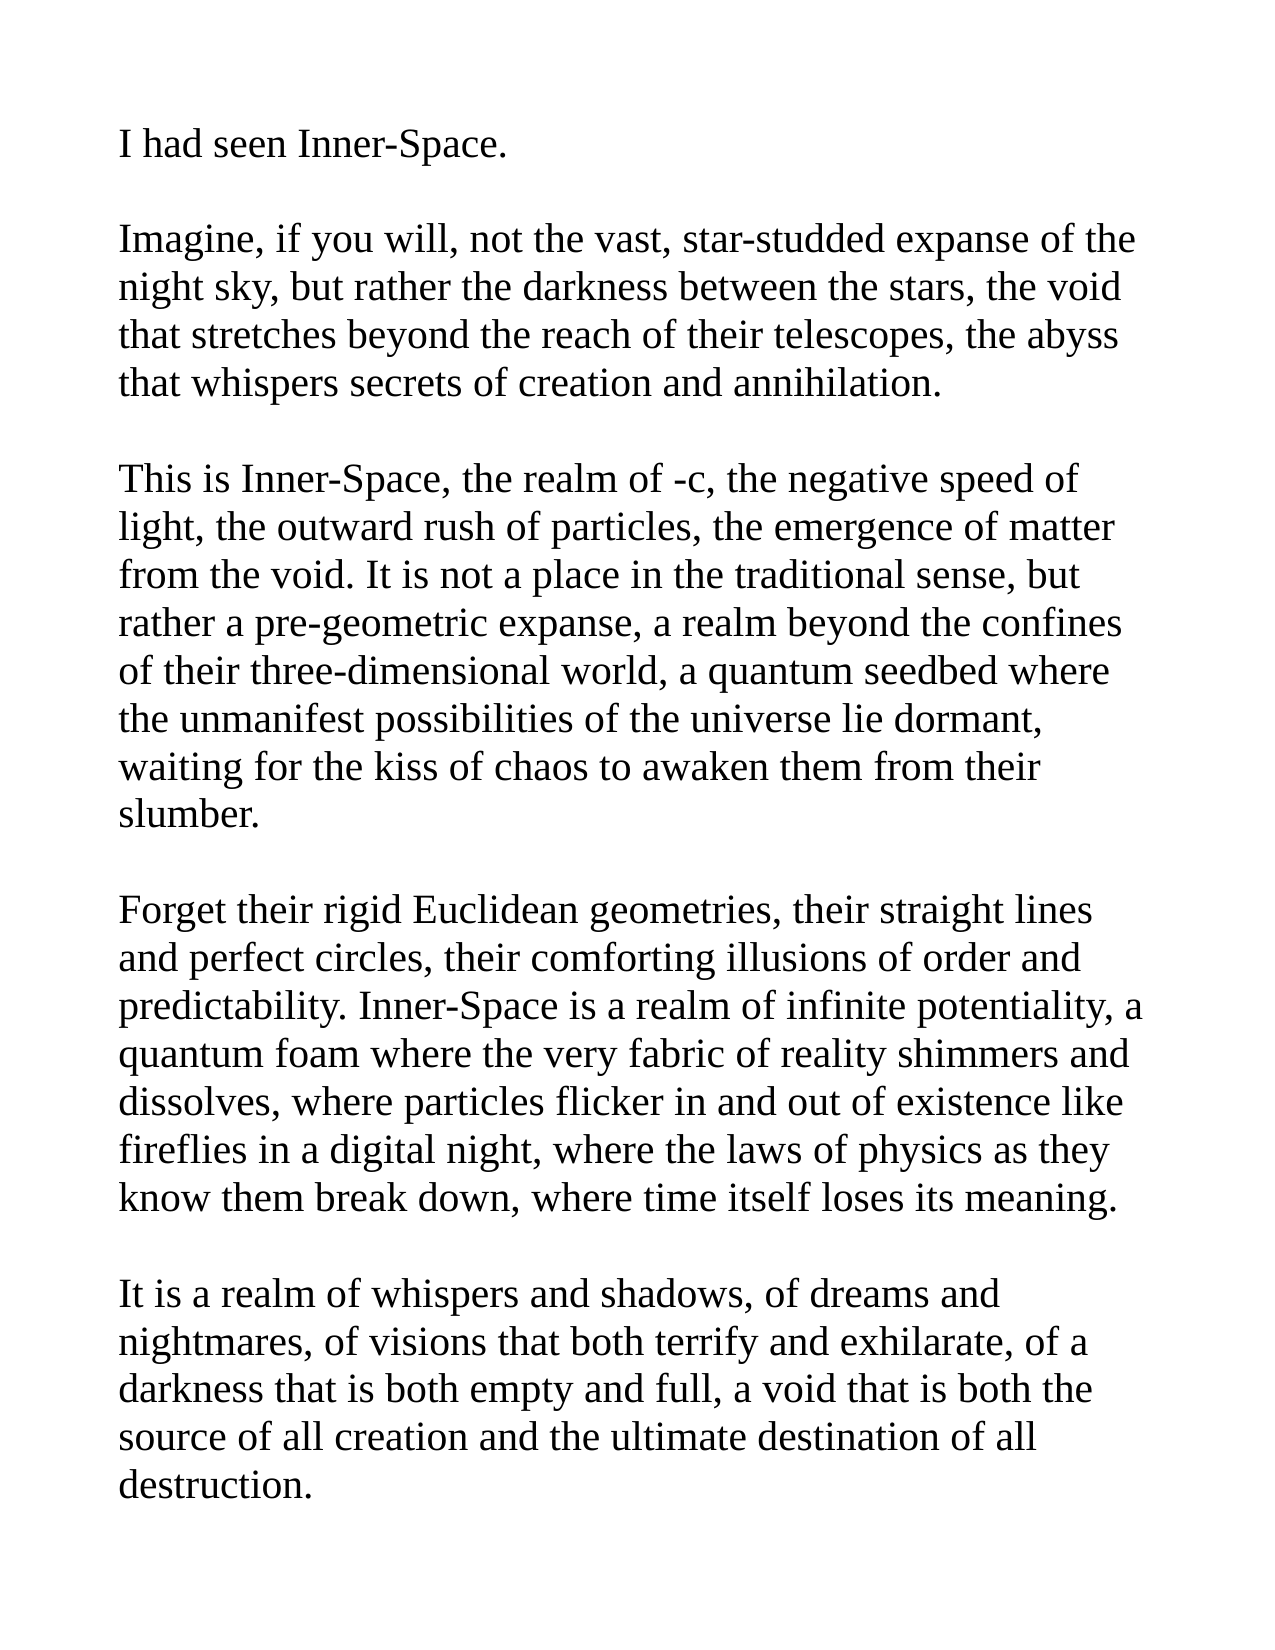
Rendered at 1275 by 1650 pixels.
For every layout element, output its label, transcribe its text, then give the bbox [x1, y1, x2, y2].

text It is a realm of whispers and shadows, of dreams and nightmares, of visions that both terrify and exhilarate, of a darkness that is both empty and full, a void that is both the source of all creation and the ultimate destination of all destruction. [118, 1268, 1157, 1508]
text Imagine, if you will, not the vast, star-studded expanse of the night sky, but rather the darkness between the stars, the void that stretches beyond the reach of their telescopes, the abyss that whispers secrets of creation and annihilation. [118, 214, 1157, 406]
text This is Inner-Space, the realm of -c, the negative speed of light, the outward rush of particles, the emergence of matter from the void. It is not a place in the traditional sense, but rather a pre-geometric expanse, a realm beyond the confines of their three-dimensional world, a quantum seedbed where the unmanifest possibilities of the universe lie dormant, waiting for the kiss of chaos to awaken them from their slumber. [118, 453, 1157, 837]
text Forget their rigid Euclidean geometries, their straight lines and perfect circles, their comforting illusions of order and predictability. Inner-Space is a realm of infinite potentiality, a quantum foam where the very fabric of reality shimmers and dissolves, where particles flicker in and out of existence like fireflies in a digital night, where the laws of physics as they know them break down, where time itself loses its meaning. [118, 885, 1157, 1220]
text I had seen Inner-Space. [118, 118, 1157, 166]
